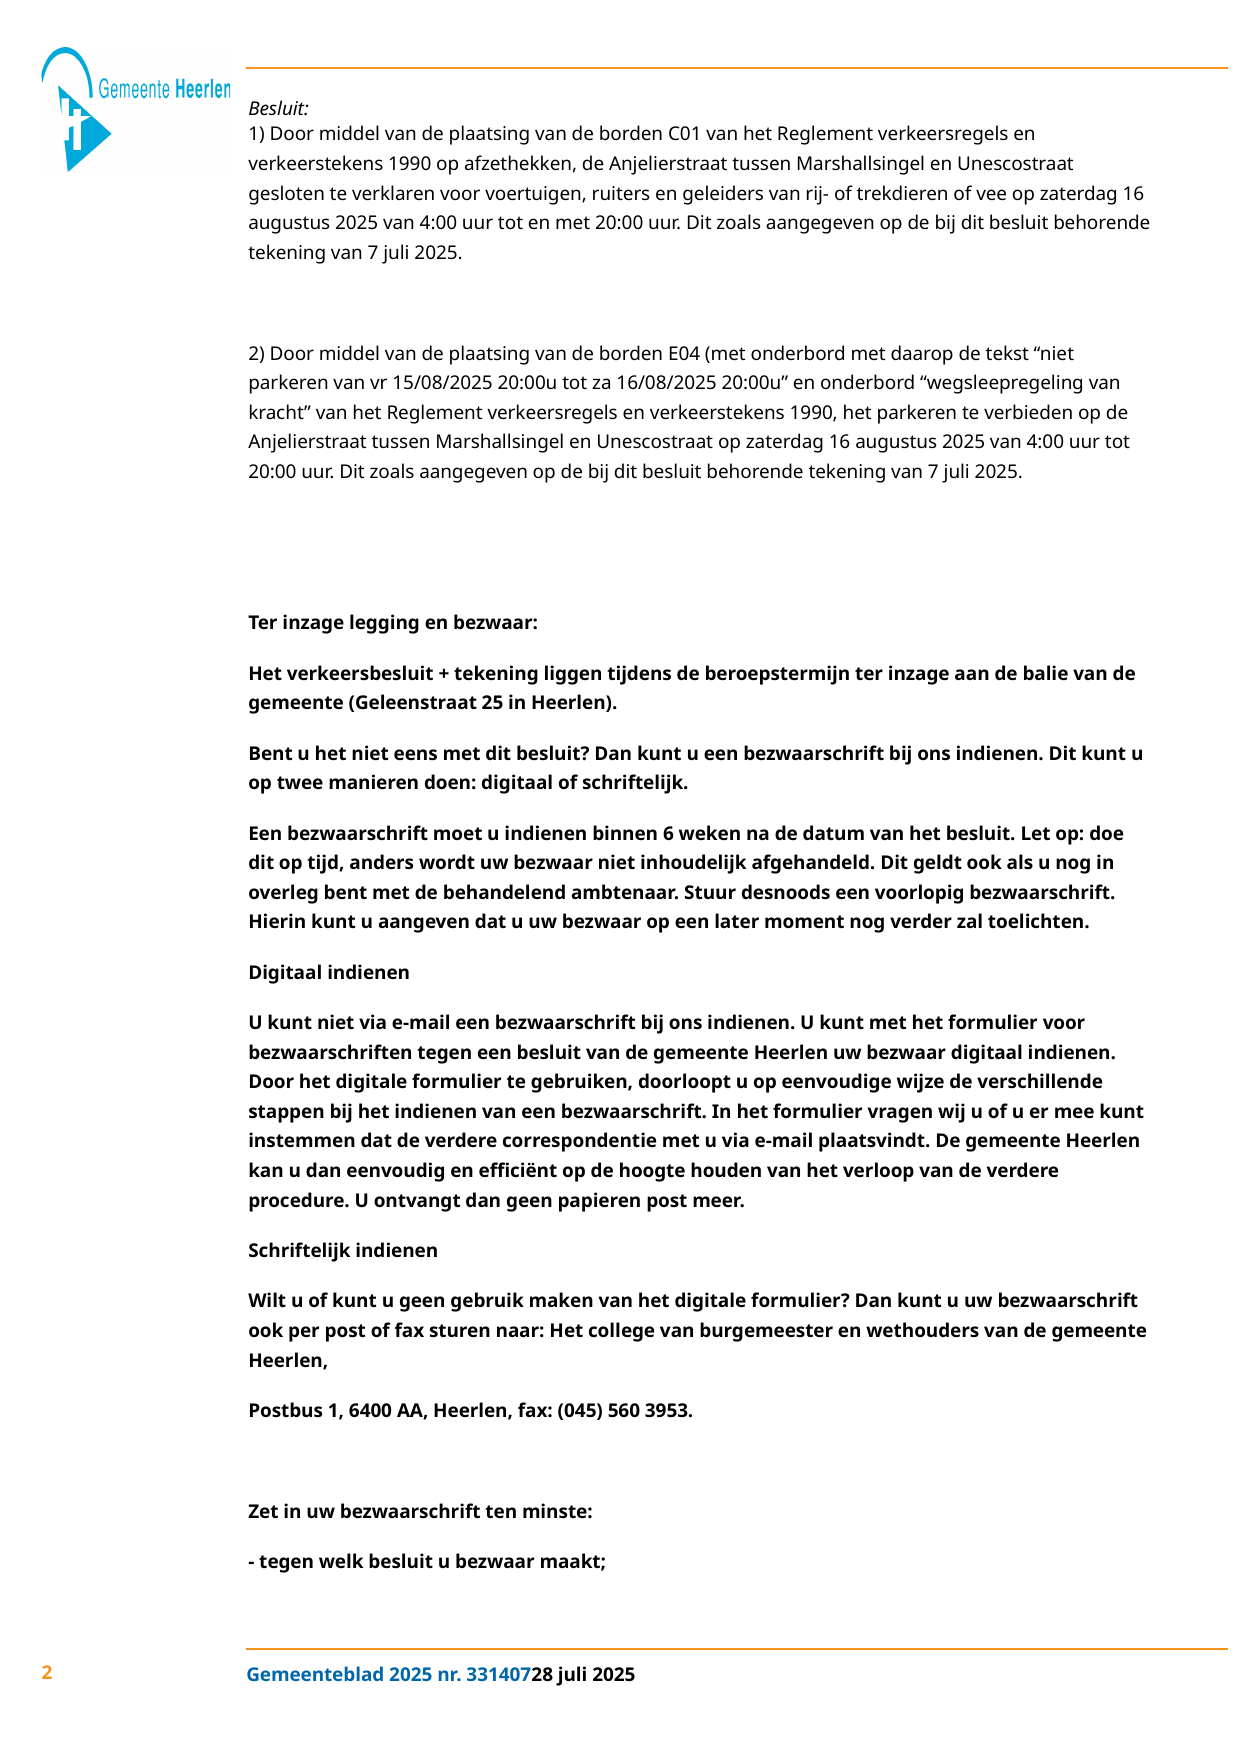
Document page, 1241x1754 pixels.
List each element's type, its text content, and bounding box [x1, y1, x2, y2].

picture [41, 47, 231, 172]
text Schriftelijk indienen [248, 1237, 1152, 1263]
text U kunt niet via e-mail een bezwaarschrift bij ons indienen. U kunt met het formulier voor bezwaarschriften tegen een besluit van de gemeente Heerlen uw bezwaar digitaal indienen. Door het digitale formulier te gebruiken, doorloopt u op eenvoudige wijze de verschillende stappen bij het indienen van een bezwaarschrift. In het formulier vragen wij u of u er mee kunt instemmen dat de verdere correspondentie met u via e-mail plaatsvindt. De gemeente Heerlen kan u dan eenvoudig en efficiënt op de hoogte houden van het verloop van de verdere procedure. U ontvangt dan geen papieren post meer. [248, 1009, 1152, 1212]
text Wilt u of kunt u geen gebruik maken van het digitale formulier? Dan kunt u uw bezwaarschrift ook per post of fax sturen naar: Het college van burgemeester en wethouders van de gemeente Heerlen, [248, 1288, 1152, 1372]
text Digitaal indienen [248, 959, 1152, 984]
text 1) Door middel van de plaatsing van de borden C01 van het Reglement verkeersregels en verkeerstekens 1990 op afzethekken, de Anjelierstraat tussen Marshallsingel en Unescostraat gesloten te verklaren voor voertuigen, ruiters en geleiders van rij- of trekdieren of vee op zaterdag 16 augustus 2025 van 4:00 uur tot en met 20:00 uur. Dit zoals aangegeven op de bij dit besluit behorende tekening van 7 juli 2025. [248, 121, 1152, 264]
text Een bezwaarschrift moet u indienen binnen 6 weken na de datum van het besluit. Let op: doe dit op tijd, anders wordt uw bezwaar niet inhoudelijk afgehandeld. Dit geldt ook als u nog in overleg bent met de behandelend ambtenaar. Stuur desnoods een voorlopig bezwaarschrift. Hierin kunt u aangeven dat u uw bezwaar op een later moment nog verder zal toelichten. [248, 820, 1152, 934]
text Zet in uw bezwaarschrift ten minste: [248, 1498, 1152, 1524]
text Ter inzage legging en bezwaar: [248, 609, 1152, 635]
text Bent u het niet eens met dit besluit? Dan kunt u een bezwaarschrift bij ons indienen. Dit kunt u op twee manieren doen: digitaal of schriftelijk. [248, 740, 1152, 795]
picture [41, 47, 59, 70]
text Postbus 1, 6400 AA, Heerlen, fax: (045) 560 3953. [248, 1397, 1152, 1423]
text - tegen welk besluit u bezwaar maakt; [248, 1548, 1152, 1574]
text 2) Door middel van de plaatsing van de borden E04 (met onderbord met daarop de tekst “niet parkeren van vr 15/08/2025 20:00u tot za 16/08/2025 20:00u” en onderbord “wegsleepregeling van kracht” van het Reglement verkeersregels en verkeerstekens 1990, het parkeren te verbieden op de Anjelierstraat tussen Marshallsingel en Unescostraat op zaterdag 16 augustus 2025 van 4:00 uur tot 20:00 uur. Dit zoals aangegeven op de bij dit besluit behorende tekening van 7 juli 2025. [248, 340, 1152, 484]
text Besluit: [248, 95, 1152, 121]
text Het verkeersbesluit + tekening liggen tijdens de beroepstermijn ter inzage aan de balie van de gemeente (Geleenstraat 25 in Heerlen). [248, 660, 1152, 715]
